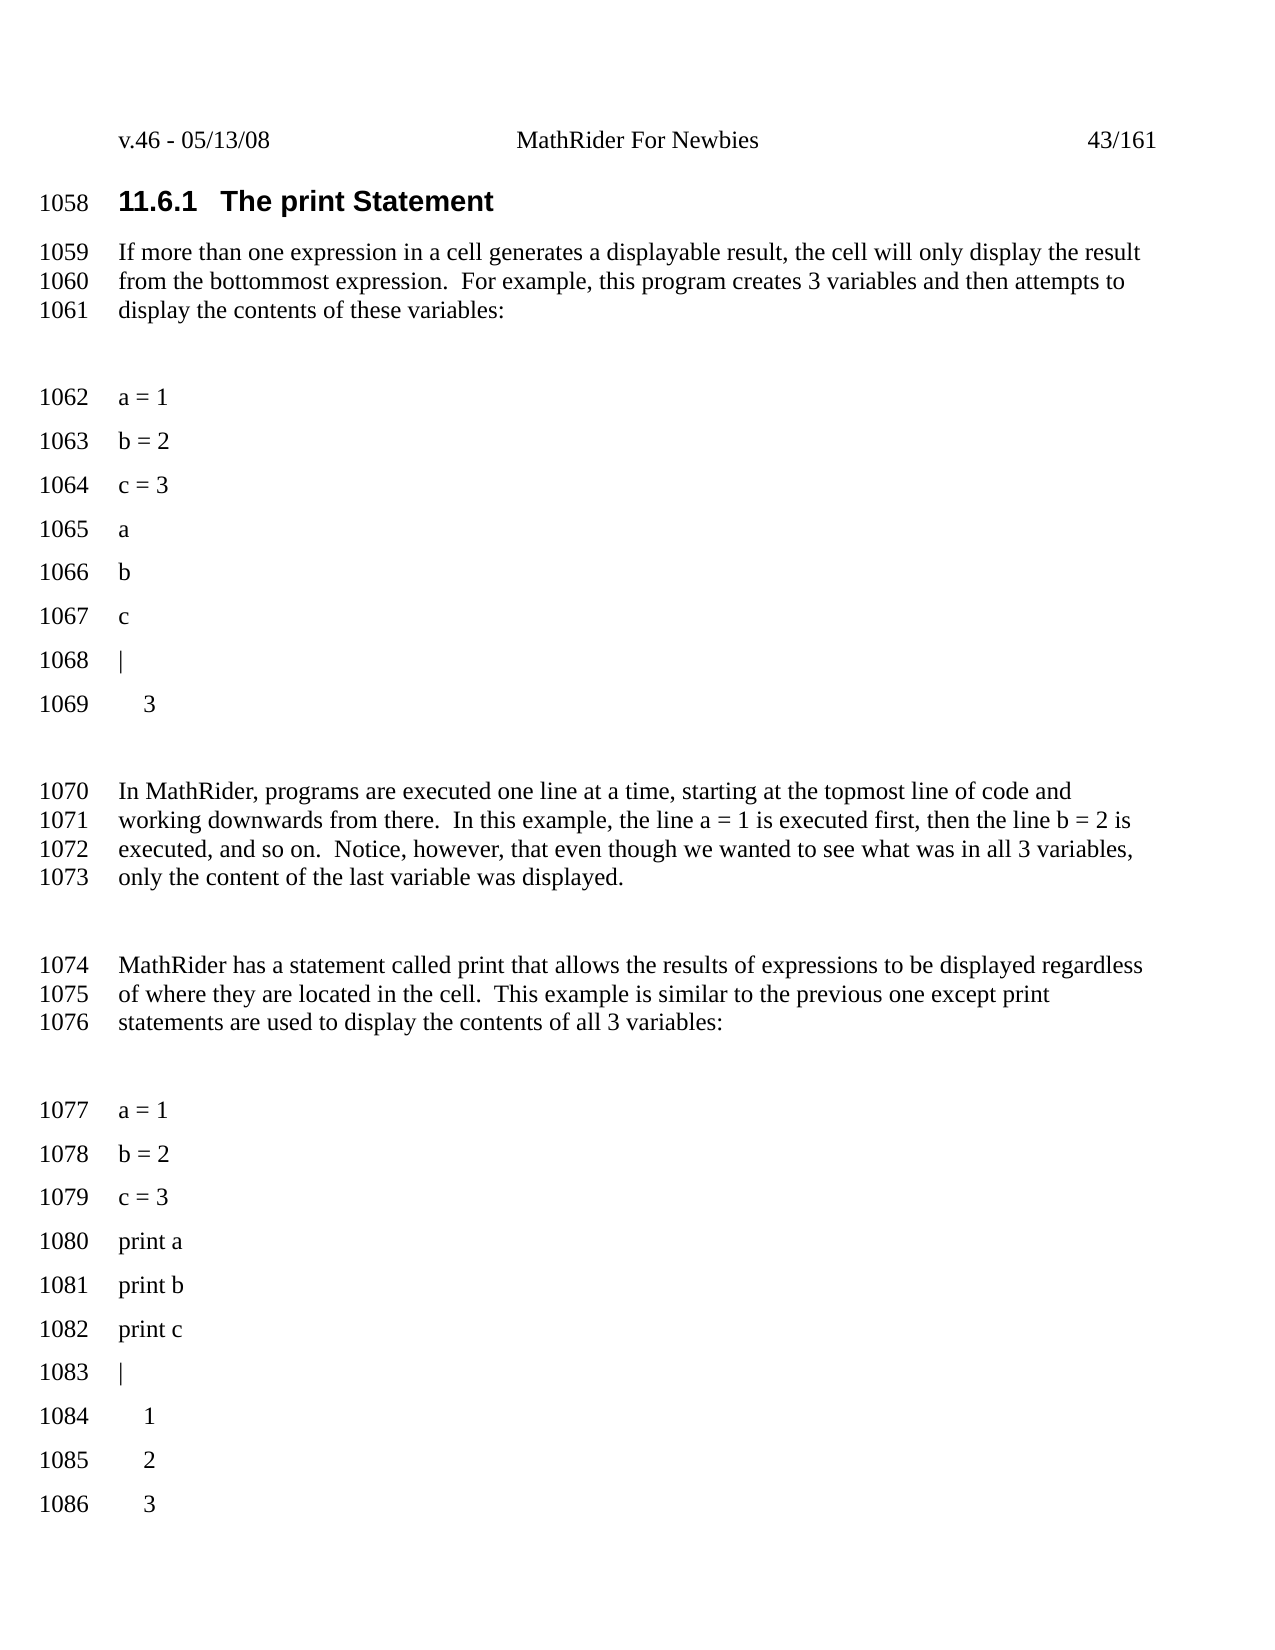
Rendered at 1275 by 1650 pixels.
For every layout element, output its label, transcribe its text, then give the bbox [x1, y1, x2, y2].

text In MathRider, programs are executed one line at a time, starting at the topmost line of code and working downwards from there. In this example, the line a = 1 is executed first, then the line b = 2 is executed, and so on. Notice, however, that even though we wanted to see what was in all 3 variables, only the content of the last variable was displayed. [118, 776, 1157, 891]
text b [118, 557, 1157, 586]
text b = 2 [118, 1139, 1157, 1167]
text | [118, 645, 1157, 674]
text print b [118, 1270, 1157, 1299]
text | [118, 1357, 1157, 1386]
text print a [118, 1226, 1157, 1255]
text 3 [118, 1489, 1157, 1517]
text 1 [118, 1401, 1157, 1430]
text If more than one expression in a cell generates a displayable result, the cell will only display the result from the bottommost expression. For example, this program creates 3 variables and then attempts to display the contents of these variables: [118, 237, 1157, 324]
text 3 [118, 689, 1157, 717]
text 2 [118, 1445, 1157, 1474]
text c [118, 601, 1157, 630]
text MathRider has a statement called print that allows the results of expressions to be displayed regardless of where they are located in the cell. This example is similar to the previous one except print statements are used to display the contents of all 3 variables: [118, 950, 1157, 1036]
text a = 1 [118, 1095, 1157, 1124]
text c = 3 [118, 1182, 1157, 1211]
text a = 1 [118, 382, 1157, 411]
text b = 2 [118, 426, 1157, 455]
subtitle The print Statement [118, 184, 1157, 217]
text print c [118, 1314, 1157, 1342]
text c = 3 [118, 470, 1157, 499]
text a [118, 514, 1157, 542]
